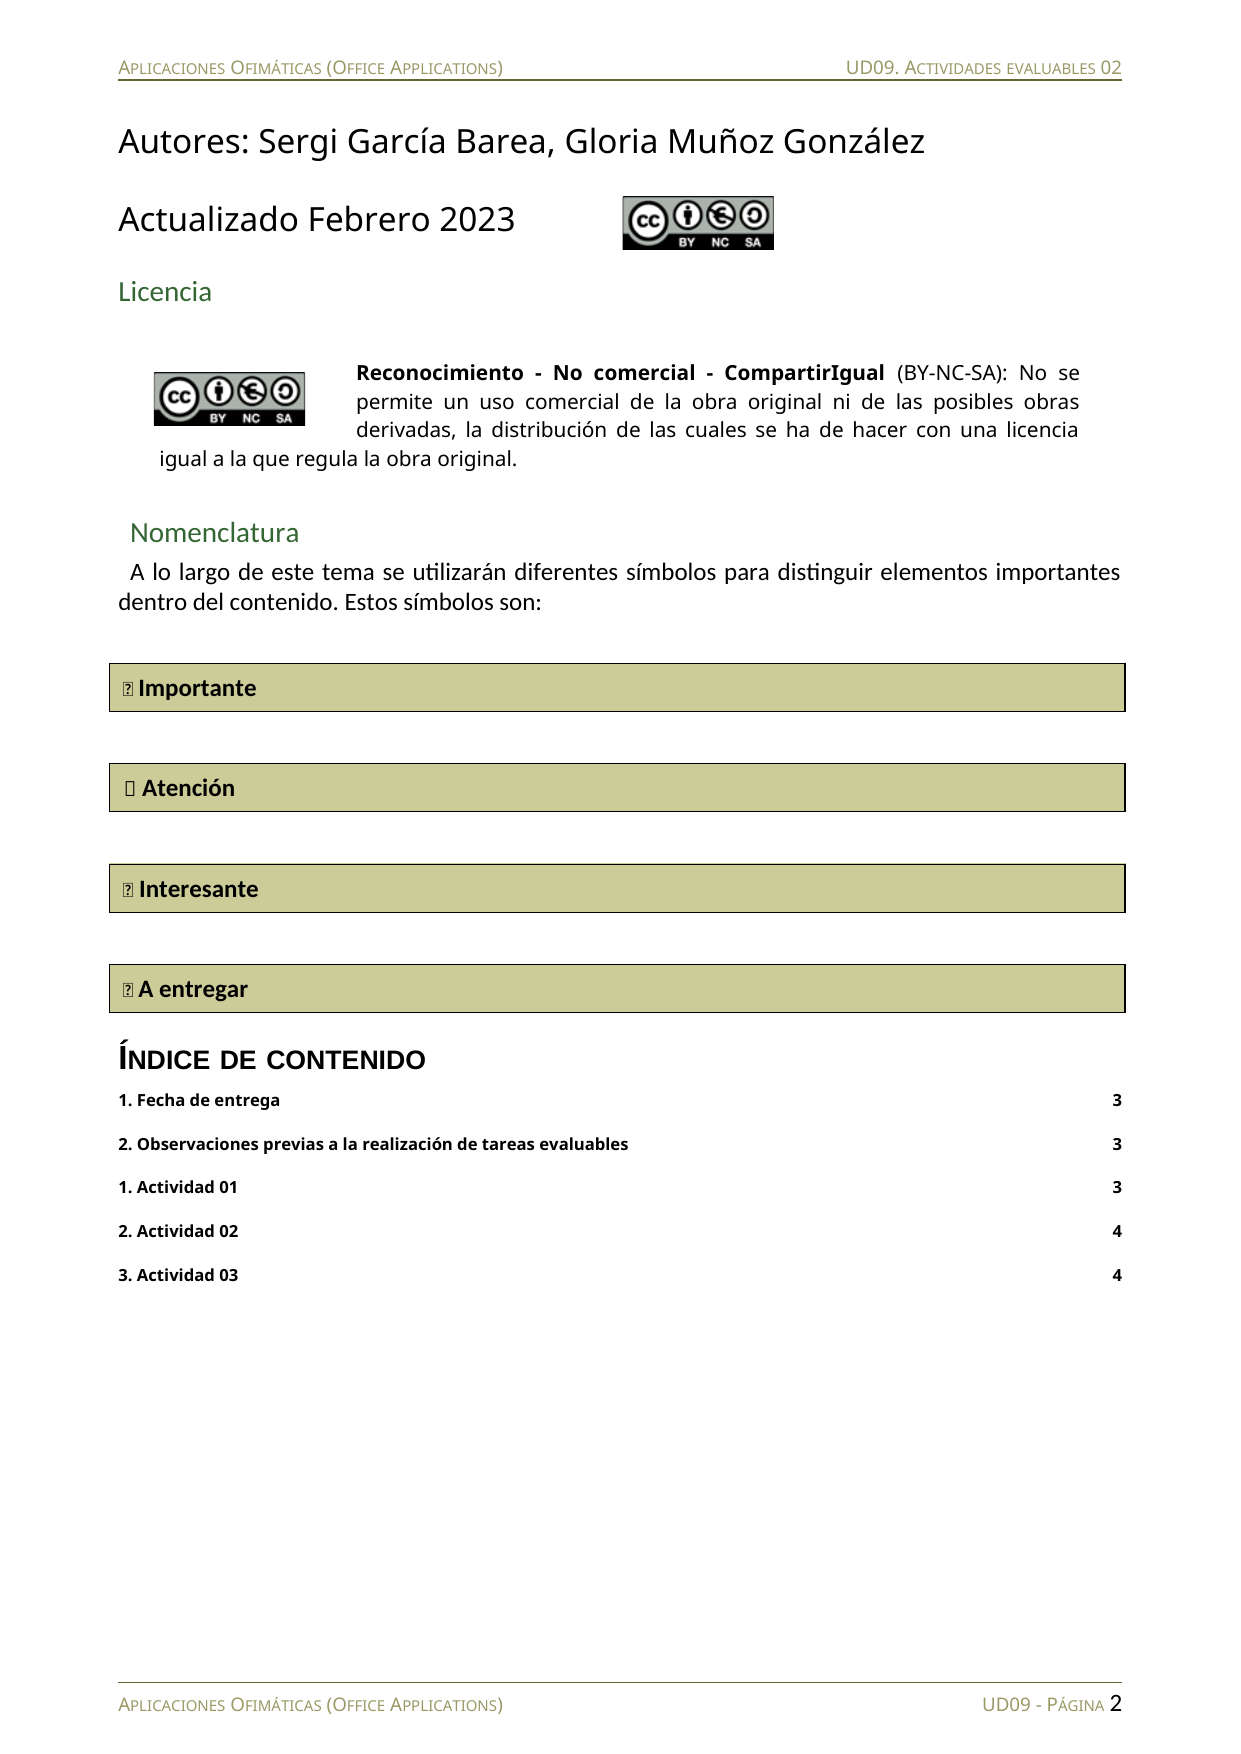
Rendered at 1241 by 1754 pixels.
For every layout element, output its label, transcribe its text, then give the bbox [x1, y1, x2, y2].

text 💬 Interesante [110, 865, 1124, 912]
picture [153, 372, 306, 426]
text Índice de contenido [118, 1038, 1122, 1077]
text Autores: Sergi García Barea, Gloria Muñoz González [118, 118, 1122, 163]
text Licencia [118, 273, 1122, 309]
text 📕 A entregar [110, 965, 1124, 1012]
text [774, 196, 1122, 241]
text 1. Actividad 01 3 [118, 1176, 1122, 1199]
text Actualizado Febrero 2023 [118, 196, 622, 241]
text 2. Observaciones previas a la realización de tareas evaluables 3 [118, 1133, 1122, 1155]
text 1. Fecha de entrega 3 [118, 1089, 1122, 1112]
text Nomenclatura [118, 514, 1122, 549]
text 3. Actividad 03 4 [118, 1263, 1122, 1286]
text 2. Actividad 02 4 [118, 1220, 1122, 1242]
text 📖 Importante [110, 664, 1124, 711]
text Reconocimiento - No comercial - CompartirIgual (BY-NC-SA): No se permite un uso comercial de la obra original ni de las posibles obras derivadas, la distribución de las cuales se ha de hacer con una licencia igual a la que regula la obra original. [159, 358, 1080, 472]
picture [622, 196, 774, 250]
text A lo largo de este tema se utilizarán diferentes símbolos para distinguir elementos importantes dentro del contenido. Estos símbolos son: [118, 556, 1122, 617]
text ❕ Atención [110, 764, 1124, 811]
